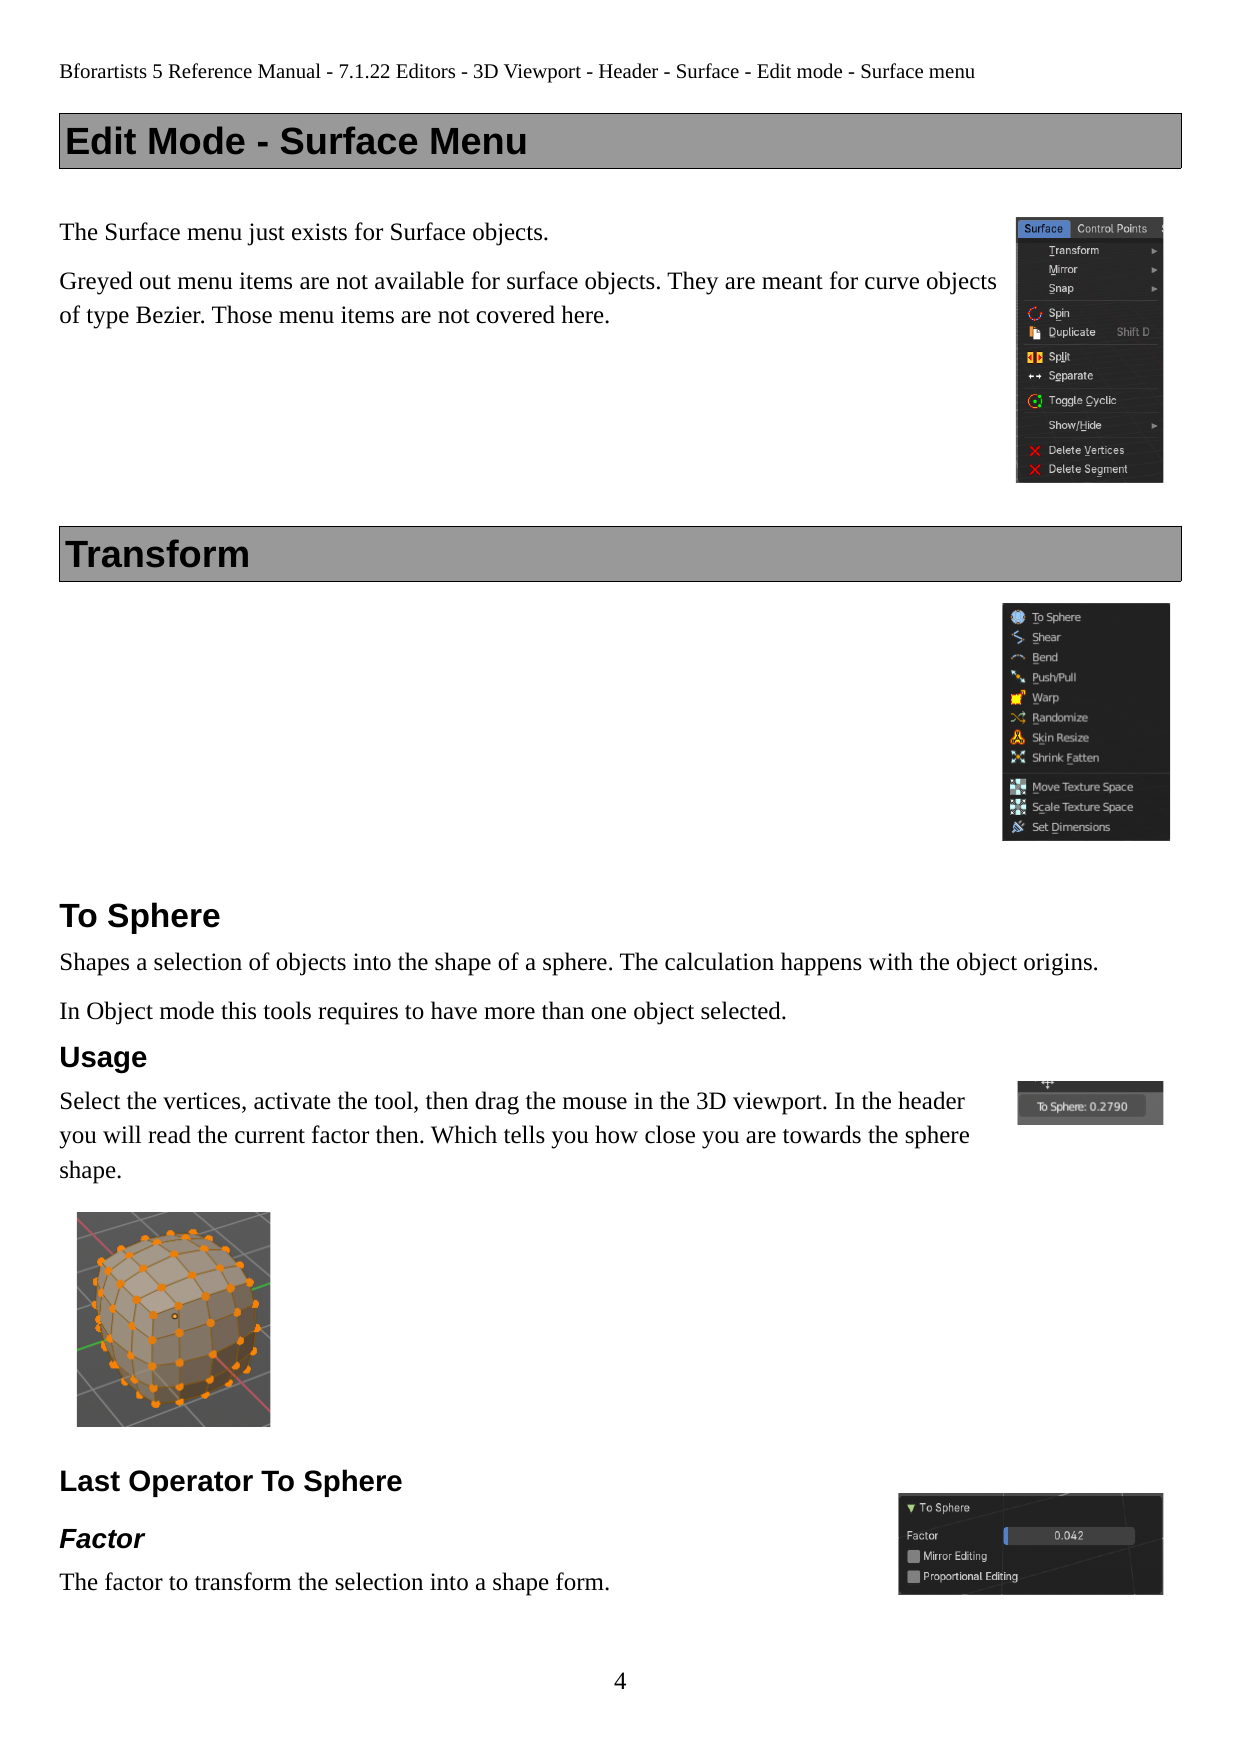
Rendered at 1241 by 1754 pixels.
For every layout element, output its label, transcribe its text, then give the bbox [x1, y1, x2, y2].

picture [1002, 603, 1171, 841]
subtitle Last Operator To Sphere [59, 1464, 1181, 1498]
text The factor to transform the selection into a shape form. [59, 1567, 1181, 1596]
picture [1017, 1081, 1164, 1125]
picture [1015, 217, 1164, 483]
text Greyed out menu items are not available for surface objects. They are meant for curve objects of type Bezier. Those menu items are not covered here. [59, 266, 1015, 329]
text The Surface menu just exists for Surface objects. [59, 217, 1015, 246]
subtitle [1164, 1523, 1181, 1554]
picture [76, 1212, 271, 1427]
subtitle Usage [59, 1039, 1181, 1073]
text Shapes a selection of objects into the shape of a sphere. The calculation happens with the object origins. [59, 947, 1181, 976]
subtitle To Sphere [59, 896, 1181, 935]
text In Object mode this tools requires to have more than one object selected. [59, 996, 1181, 1025]
table_header Edit Mode - Surface Menu [60, 114, 1181, 168]
subtitle Factor [59, 1523, 898, 1554]
text Select the vertices, activate the tool, then drag the mouse in the 3D viewport. In the header you will read the current factor then. Which tells you how close you are towards the sphere shape. [59, 1086, 1181, 1183]
table_header Transform [60, 527, 1181, 581]
picture [898, 1493, 1164, 1595]
